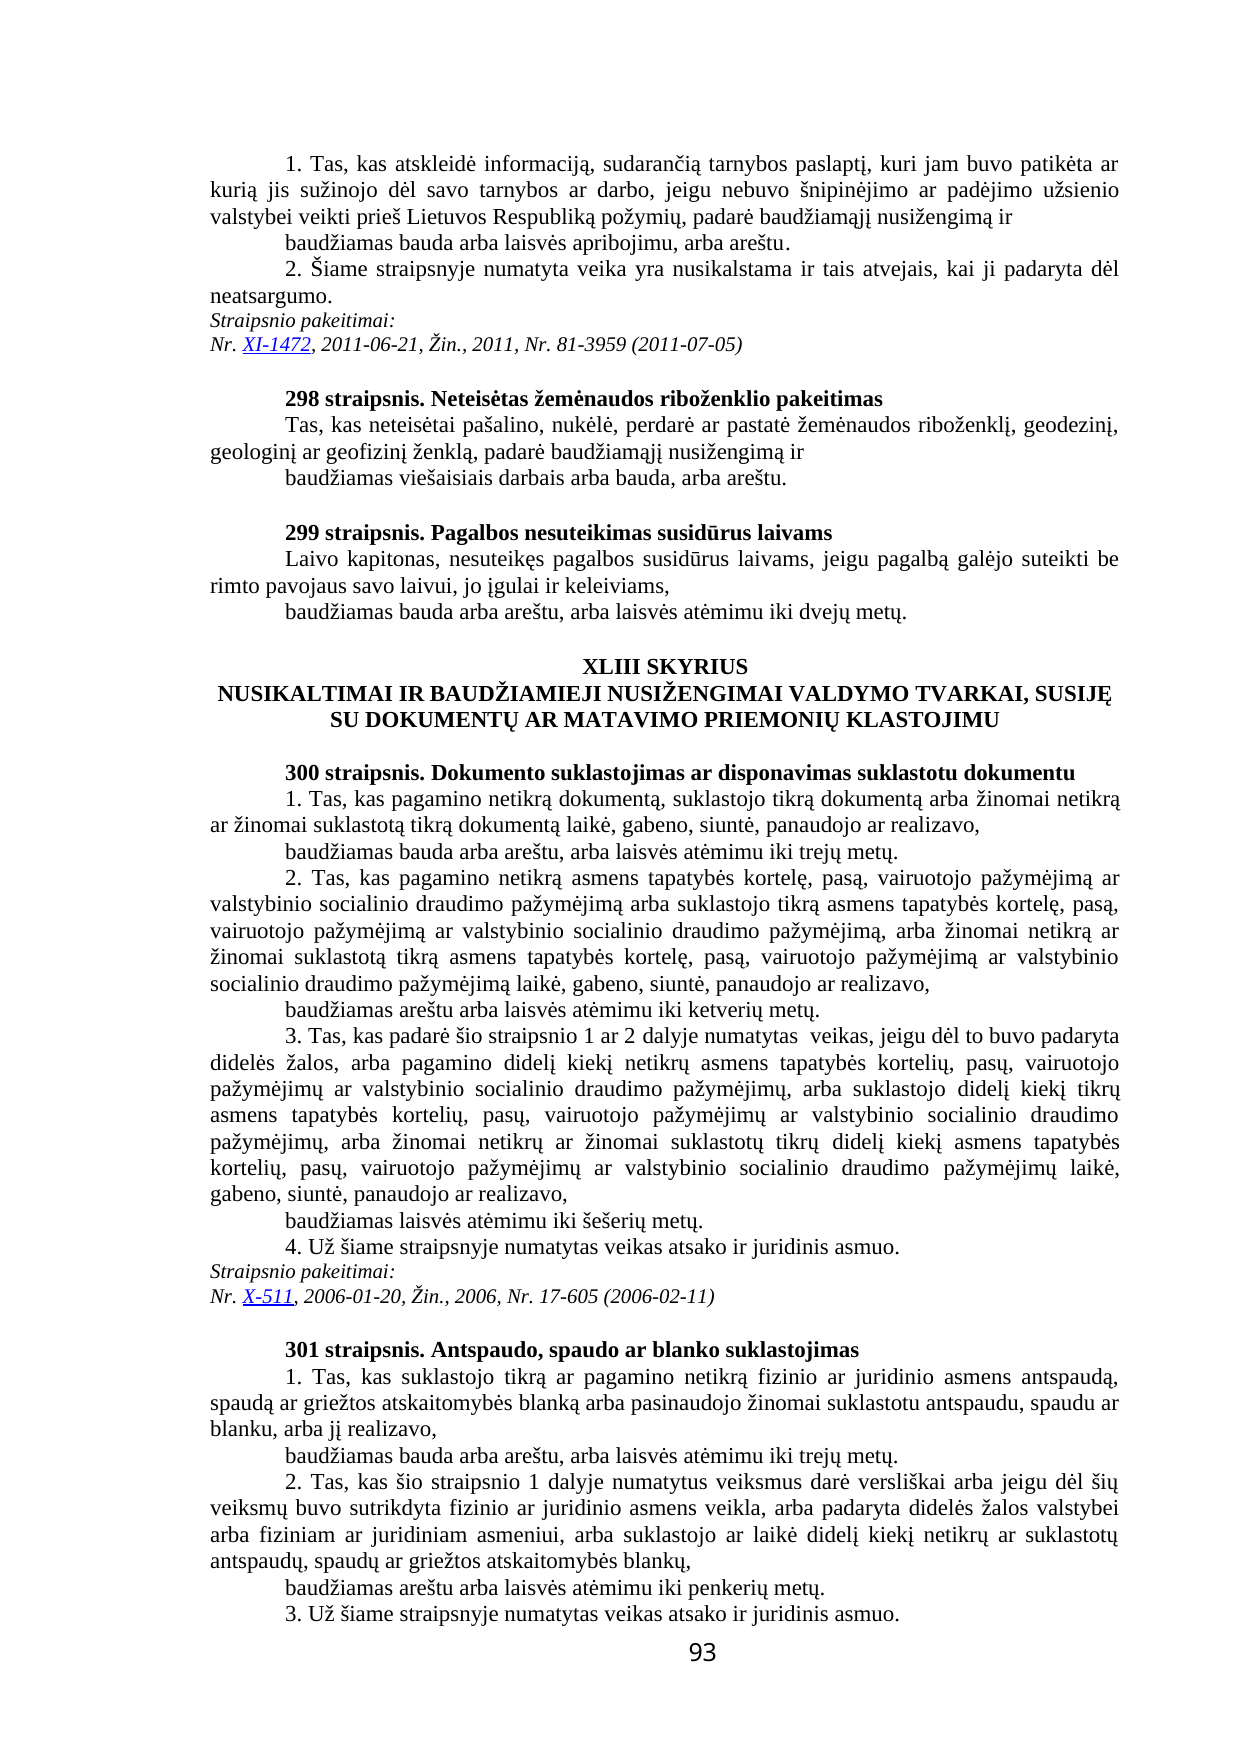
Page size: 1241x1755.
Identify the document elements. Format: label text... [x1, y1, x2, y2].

text baudžiamas bauda arba areštu, arba laisvės atėmimu iki trejų metų. [210, 838, 1120, 864]
text 1. Tas, kas pagamino netikrą dokumentą, suklastojo tikrą dokumentą arba žinomai netikrą ar žinomai suklastotą tikrą dokumentą laikė, gabeno, siuntė, panaudojo ar realizavo, [210, 785, 1120, 838]
text baudžiamas bauda arba areštu, arba laisvės atėmimu iki trejų metų. [210, 1442, 1120, 1468]
text 300 straipsnis. Dokumento suklastojimas ar disponavimas suklastotu dokumentu [285, 759, 1120, 785]
text 2. Šiame straipsnyje numatyta veika yra nusikalstama ir tais atvejais, kai ji padaryta dėl neatsargumo. [210, 255, 1120, 308]
text 1. Tas, kas atskleidė informaciją, sudarančią tarnybos paslaptį, kuri jam buvo patikėta ar kurią jis sužinojo dėl savo tarnybos ar darbo, jeigu nebuvo šnipinėjimo ar padėjimo užsienio valstybei veikti prieš Lietuvos Respubliką požymių, padarė baudžiamąjį nusižengimą ir [210, 150, 1120, 229]
text NUSIKALTIMAI IR BAUDŽIAMIEJI NUSIŽENGIMAI VALDYMO TVARKAI, SUSIJĘ SU DOKUMENTŲ AR MATAVIMO PRIEMONIŲ KLASTOJIMU [210, 680, 1120, 732]
text baudžiamas bauda arba areštu, arba laisvės atėmimu iki dvejų metų. [210, 598, 1120, 624]
text baudžiamas areštu arba laisvės atėmimu iki penkerių metų. [210, 1573, 1120, 1600]
text baudžiamas areštu arba laisvės atėmimu iki ketverių metų. [210, 996, 1120, 1022]
text 1. Tas, kas suklastojo tikrą ar pagamino netikrą fizinio ar juridinio asmens antspaudą, spaudą ar griežtos atskaitomybės blanką arba pasinaudojo žinomai suklastotu antspaudu, spaudu ar blanku, arba jį realizavo, [210, 1363, 1120, 1442]
text Tas, kas neteisėtai pašalino, nukėlė, perdarė ar pastatė žemėnaudos riboženklį, geodezinį, geologinį ar geofizinį ženklą, padarė baudžiamąjį nusižengimą ir [210, 411, 1120, 464]
text Straipsnio pakeitimai: [210, 308, 1120, 332]
text Nr. X-511, 2006-01-20, Žin., 2006, Nr. 17-605 (2006-02-11) [210, 1283, 1120, 1308]
text baudžiamas bauda arba laisvės apribojimu, arba areštu. [210, 229, 1120, 255]
text 301 straipsnis. Antspaudo, spaudo ar blanko suklastojimas [210, 1336, 1120, 1363]
text 3. Už šiame straipsnyje numatytas veikas atsako ir juridinis asmuo. [210, 1600, 1120, 1626]
text 4. Už šiame straipsnyje numatytas veikas atsako ir juridinis asmuo. [210, 1233, 1120, 1259]
text 298 straipsnis. Neteisėtas žemėnaudos riboženklio pakeitimas [210, 385, 1120, 411]
text baudžiamas laisvės atėmimu iki šešerių metų. [210, 1207, 1120, 1233]
text baudžiamas viešaisiais darbais arba bauda, arba areštu. [210, 464, 1120, 490]
text 3. Tas, kas padarė šio straipsnio 1 ar 2 dalyje numatytas veikas, jeigu dėl to buvo padaryta didelės žalos, arba pagamino didelį kiekį netikrų asmens tapatybės kortelių, pasų, vairuotojo pažymėjimų ar valstybinio socialinio draudimo pažymėjimų, arba suklastojo didelį kiekį tikrų asmens tapatybės kortelių, pasų, vairuotojo pažymėjimų ar valstybinio socialinio draudimo pažymėjimų, arba žinomai netikrų ar žinomai suklastotų tikrų didelį kiekį asmens tapatybės kortelių, pasų, vairuotojo pažymėjimų ar valstybinio socialinio draudimo pažymėjimų laikė, gabeno, siuntė, panaudojo ar realizavo, [210, 1022, 1120, 1207]
text 2. Tas, kas šio straipsnio 1 dalyje numatytus veiksmus darė versliškai arba jeigu dėl šių veiksmų buvo sutrikdyta fizinio ar juridinio asmens veikla, arba padaryta didelės žalos valstybei arba fiziniam ar juridiniam asmeniui, arba suklastojo ar laikė didelį kiekį netikrų ar suklastotų antspaudų, spaudų ar griežtos atskaitomybės blankų, [210, 1468, 1120, 1573]
text Nr. XI-1472, 2011-06-21, Žin., 2011, Nr. 81-3959 (2011-07-05) [210, 332, 1120, 356]
text 299 straipsnis. Pagalbos nesuteikimas susidūrus laivams [210, 519, 1120, 546]
text XLIII SKYRIUS [210, 653, 1120, 680]
text 2. Tas, kas pagamino netikrą asmens tapatybės kortelę, pasą, vairuotojo pažymėjimą ar valstybinio socialinio draudimo pažymėjimą arba suklastojo tikrą asmens tapatybės kortelę, pasą, vairuotojo pažymėjimą ar valstybinio socialinio draudimo pažymėjimą, arba žinomai netikrą ar žinomai suklastotą tikrą asmens tapatybės kortelę, pasą, vairuotojo pažymėjimą ar valstybinio socialinio draudimo pažymėjimą laikė, gabeno, siuntė, panaudojo ar realizavo, [210, 864, 1120, 996]
text Laivo kapitonas, nesuteikęs pagalbos susidūrus laivams, jeigu pagalbą galėjo suteikti be rimto pavojaus savo laivui, jo įgulai ir keleiviams, [210, 546, 1120, 598]
text Straipsnio pakeitimai: [210, 1259, 1120, 1283]
